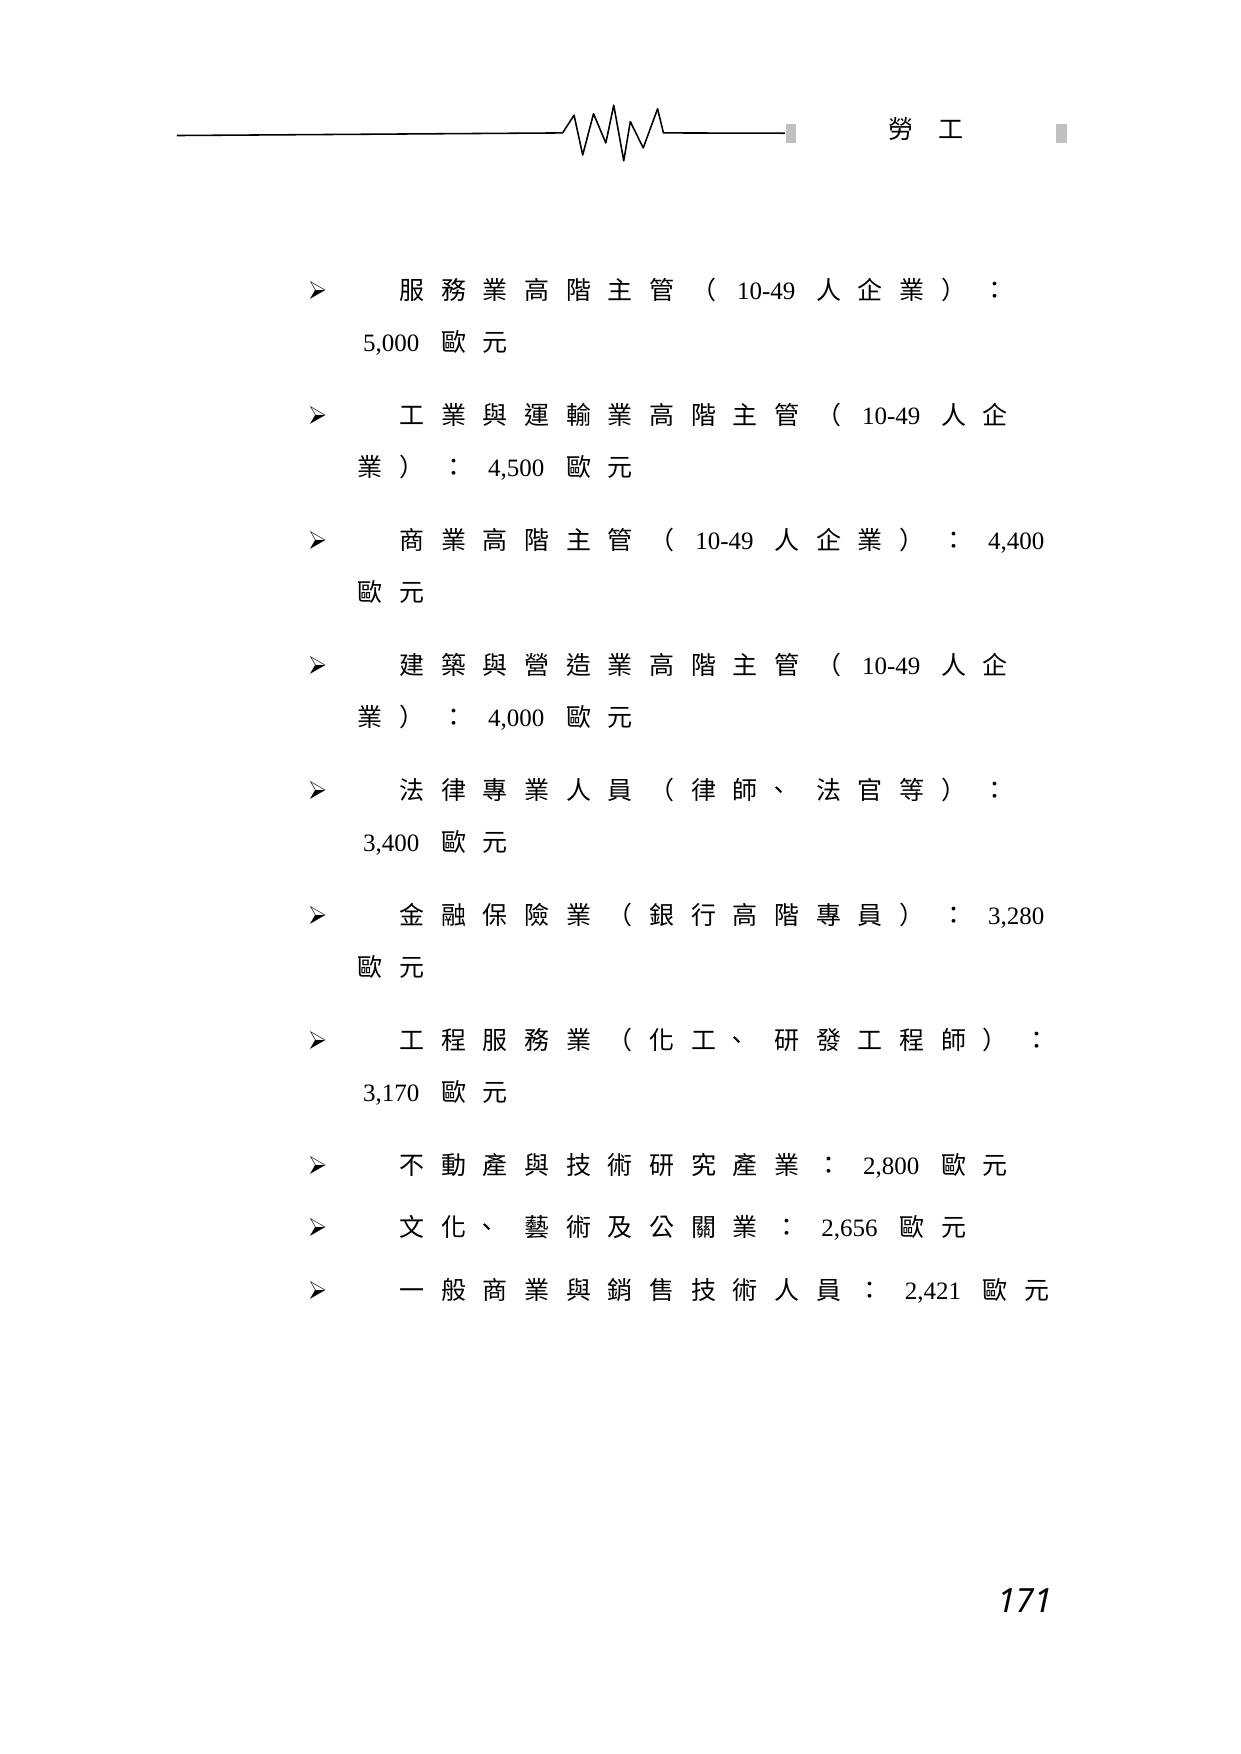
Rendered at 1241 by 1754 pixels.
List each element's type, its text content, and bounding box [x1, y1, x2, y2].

list 建築與營造業高階主管（10-49人企業）：4,000歐元 [270, 611, 1058, 736]
list 不動產與技術研究產業：2,800歐元 [270, 1111, 1058, 1174]
list 工業與運輸業高階主管（10-49人企業）：4,500歐元 [270, 361, 1058, 486]
list 工程服務業（化工、研發工程師）：3,170歐元 [270, 986, 1058, 1111]
list 一般商業與銷售技術人員：2,421歐元 [270, 1236, 1058, 1299]
list 法律專業人員（律師、法官等）：3,400歐元 [270, 736, 1058, 861]
list 文化、藝術及公關業：2,656歐元 [270, 1174, 1058, 1236]
list 服務業高階主管（10-49人企業）：5,000歐元 [270, 236, 1058, 361]
list 商業高階主管（10-49人企業）：4,400歐元 [270, 486, 1058, 611]
list 金融保險業（銀行高階專員）：3,280歐元 [270, 861, 1058, 986]
